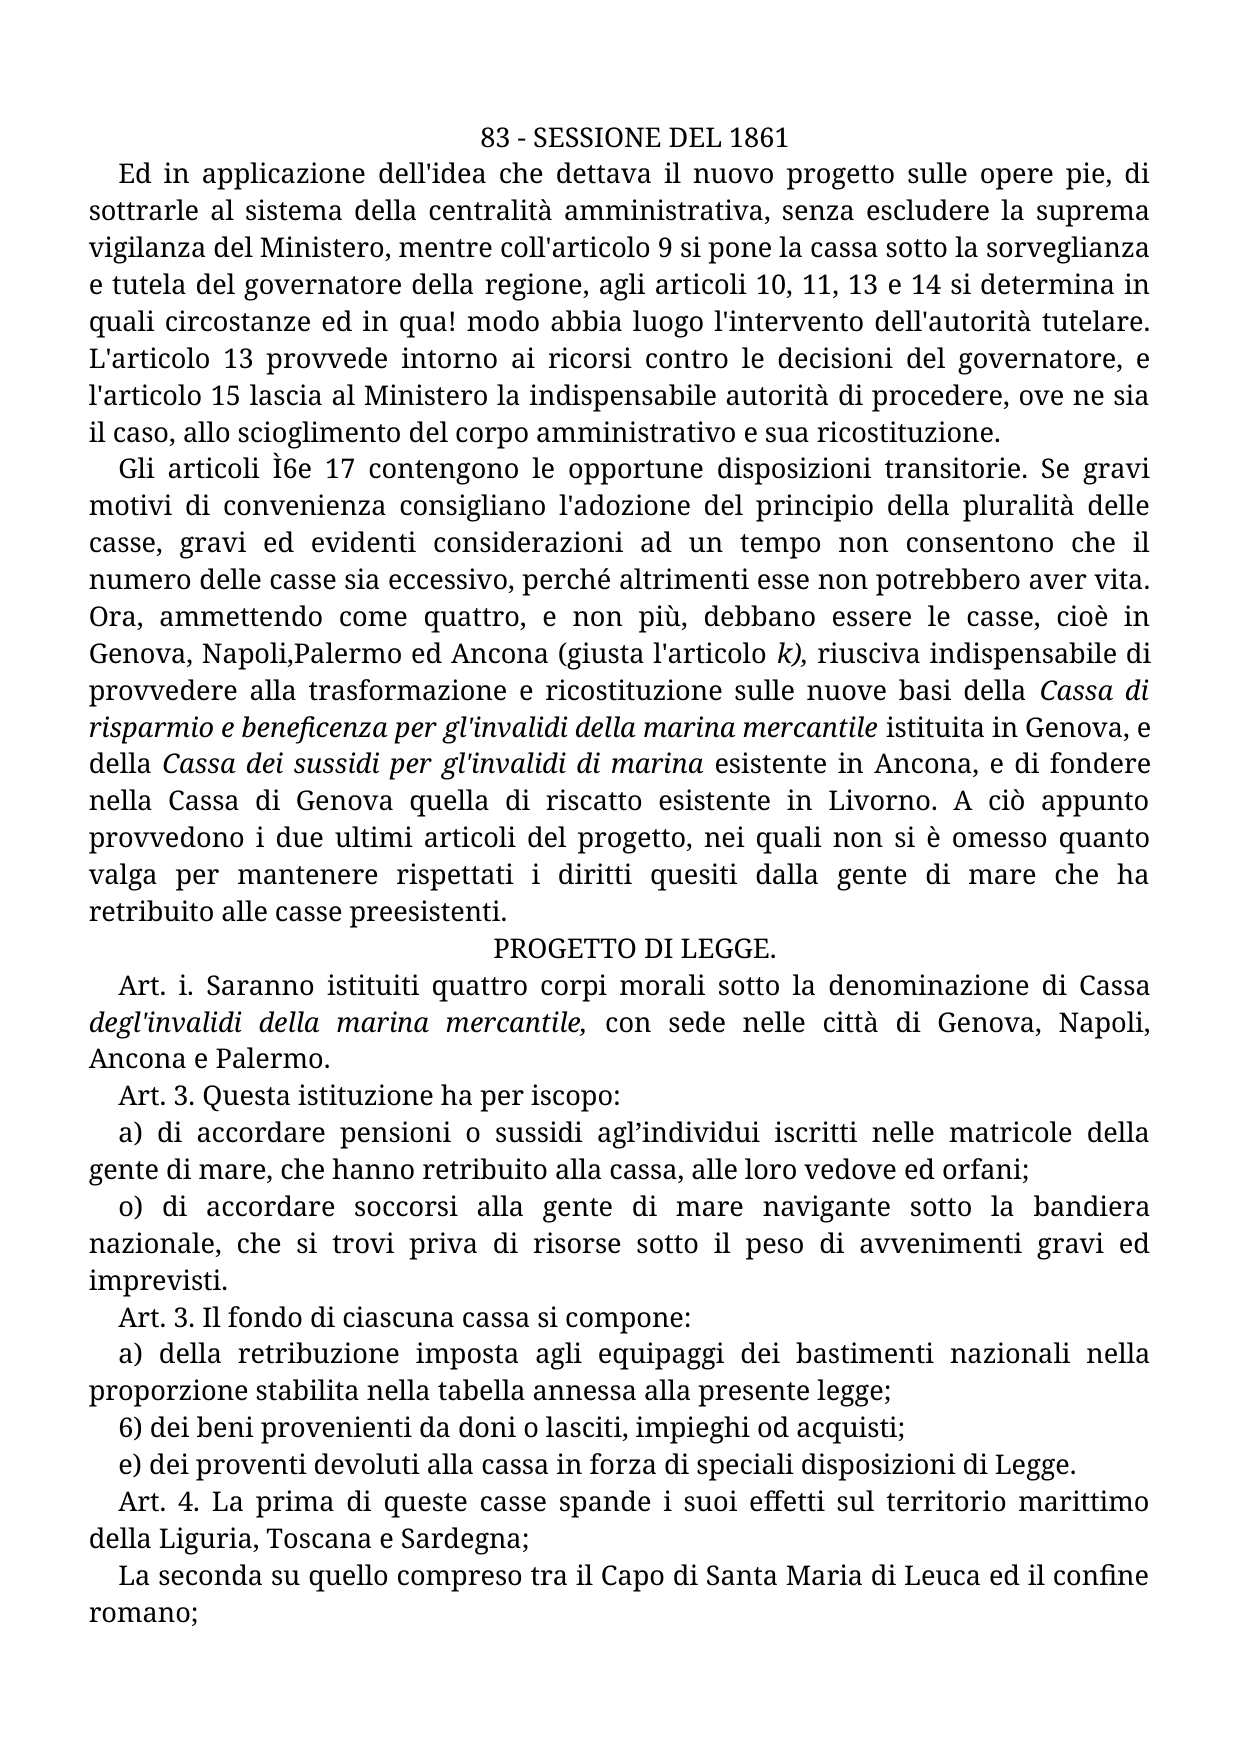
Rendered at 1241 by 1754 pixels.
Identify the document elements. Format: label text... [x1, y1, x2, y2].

text a) della retribuzione imposta agli equipaggi dei bastimenti nazionali nella proporzione stabilita nella tabella annessa alla presente legge; [88, 1335, 1152, 1409]
text 6) dei beni provenienti da doni o lasciti, impieghi od acquisti; [88, 1409, 1152, 1446]
text PROGETTO DI LEGGE. [88, 929, 1152, 966]
text o) di accordare soccorsi alla gente di mare navigante sotto la bandiera nazionale, che si trovi priva di risorse sotto il peso di avvenimenti gravi ed imprevisti. [88, 1187, 1152, 1298]
text e) dei proventi devoluti alla cassa in forza di speciali disposizioni di Legge. [88, 1446, 1152, 1482]
text Art. 4. La prima di queste casse spande i suoi effetti sul territorio marittimo della Liguria, Toscana e Sardegna; [88, 1482, 1152, 1556]
text Art. 3. Il fondo di ciascuna cassa si compone: [88, 1298, 1152, 1335]
text Art. 3. Questa istituzione ha per iscopo: [88, 1077, 1152, 1114]
text Ed in applicazione dell'idea che dettava il nuovo progetto sulle opere pie, di sottrarle al sistema della centralità amministrativa, senza escludere la suprema vigilanza del Ministero, mentre coll'articolo 9 si pone la cassa sotto la sorveglianza e tutela del governatore della regione, agli articoli 10, 11, 13 e 14 si determina in quali circostanze ed in qua! modo abbia luogo l'intervento dell'autorità tutelare. L'articolo 13 provvede intorno ai ricorsi contro le decisioni del governatore, e l'articolo 15 lascia al Ministero la indispensabile autorità di procedere, ove ne sia il caso, allo scioglimento del corpo amministrativo e sua ricostituzione. [88, 155, 1152, 450]
text a) di accordare pensioni o sussidi agl’individui iscritti nelle matricole della gente di mare, che hanno retribuito alla cassa, alle loro vedove ed orfani; [88, 1114, 1152, 1187]
text 83 - SESSIONE DEL 1861 [88, 118, 1152, 155]
text La seconda su quello compreso tra il Capo di Santa Maria di Leuca ed il confine romano; [88, 1556, 1152, 1630]
text Gli articoli Ì6e 17 contengono le opportune disposizioni transitorie. Se gravi motivi di convenienza consigliano l'adozione del principio della pluralità delle casse, gravi ed evidenti considerazioni ad un tempo non consentono che il numero delle casse sia eccessivo, perché altrimenti esse non potrebbero aver vita. Ora, ammettendo come quattro, e non più, debbano essere le casse, cioè in Genova, Napoli,Palermo ed Ancona (giusta l'articolo k), riusciva indispensabile di provvedere alla trasformazione e ricostituzione sulle nuove basi della Cassa di risparmio e beneficenza per gl'invalidi della marina mercantile istituita in Genova, e della Cassa dei sussidi per gl'invalidi di marina esistente in Ancona, e di fondere nella Cassa di Genova quella di riscatto esistente in Livorno. A ciò appunto provvedono i due ultimi articoli del progetto, nei quali non si è omesso quanto valga per mantenere rispettati i diritti quesiti dalla gente di mare che ha retribuito alle casse preesistenti. [88, 450, 1152, 929]
text Art. i. Saranno istituiti quattro corpi morali sotto la denominazione di Cassa degl'invalidi della marina mercantile, con sede nelle città di Genova, Napoli, Ancona e Palermo. [88, 966, 1152, 1077]
